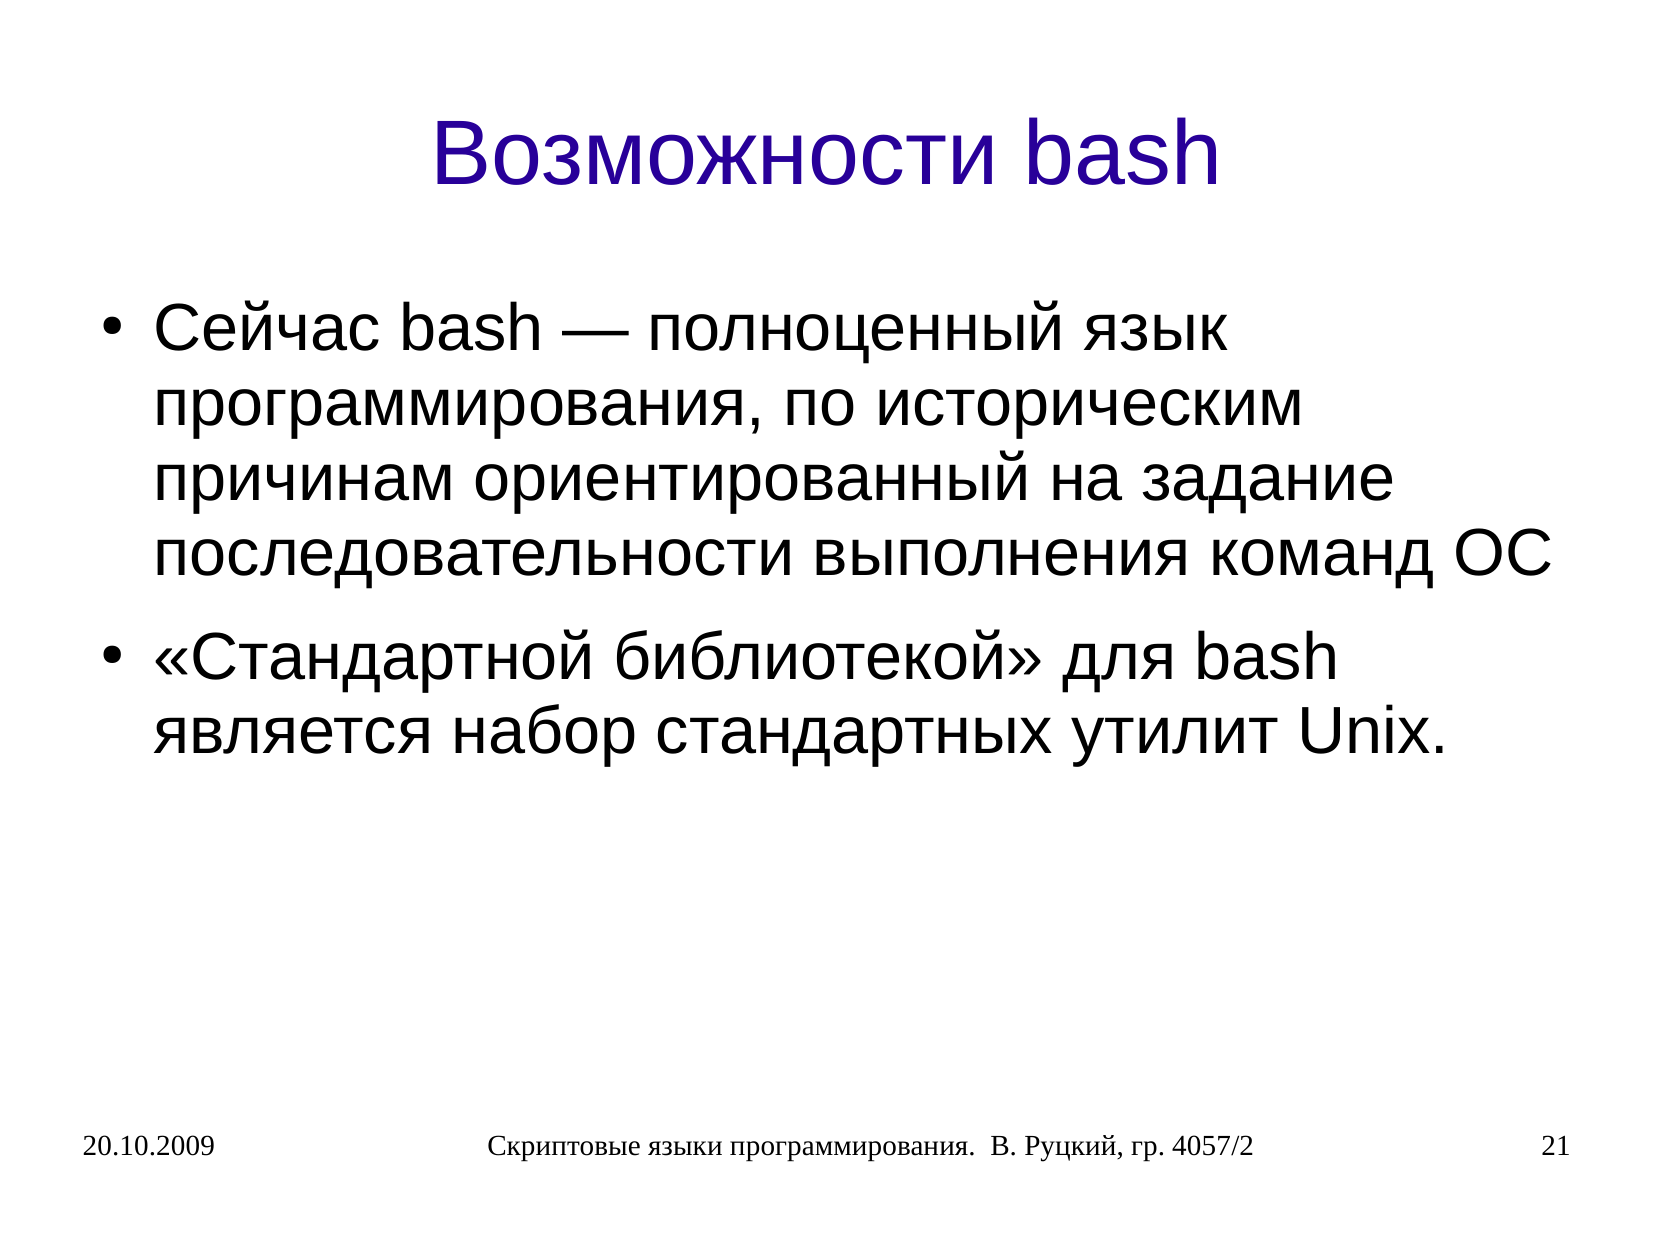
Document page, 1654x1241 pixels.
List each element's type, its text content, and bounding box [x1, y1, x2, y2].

title Возможности bash [82, 49, 1571, 257]
list Сейчас bash — полноценный язык программирования, по историческим причинам ориентированный на задание последовательности выполнения команд ОС «Стандартной библиотекой» для bash является набор стандартных утилит Unix. [82, 290, 1571, 1109]
